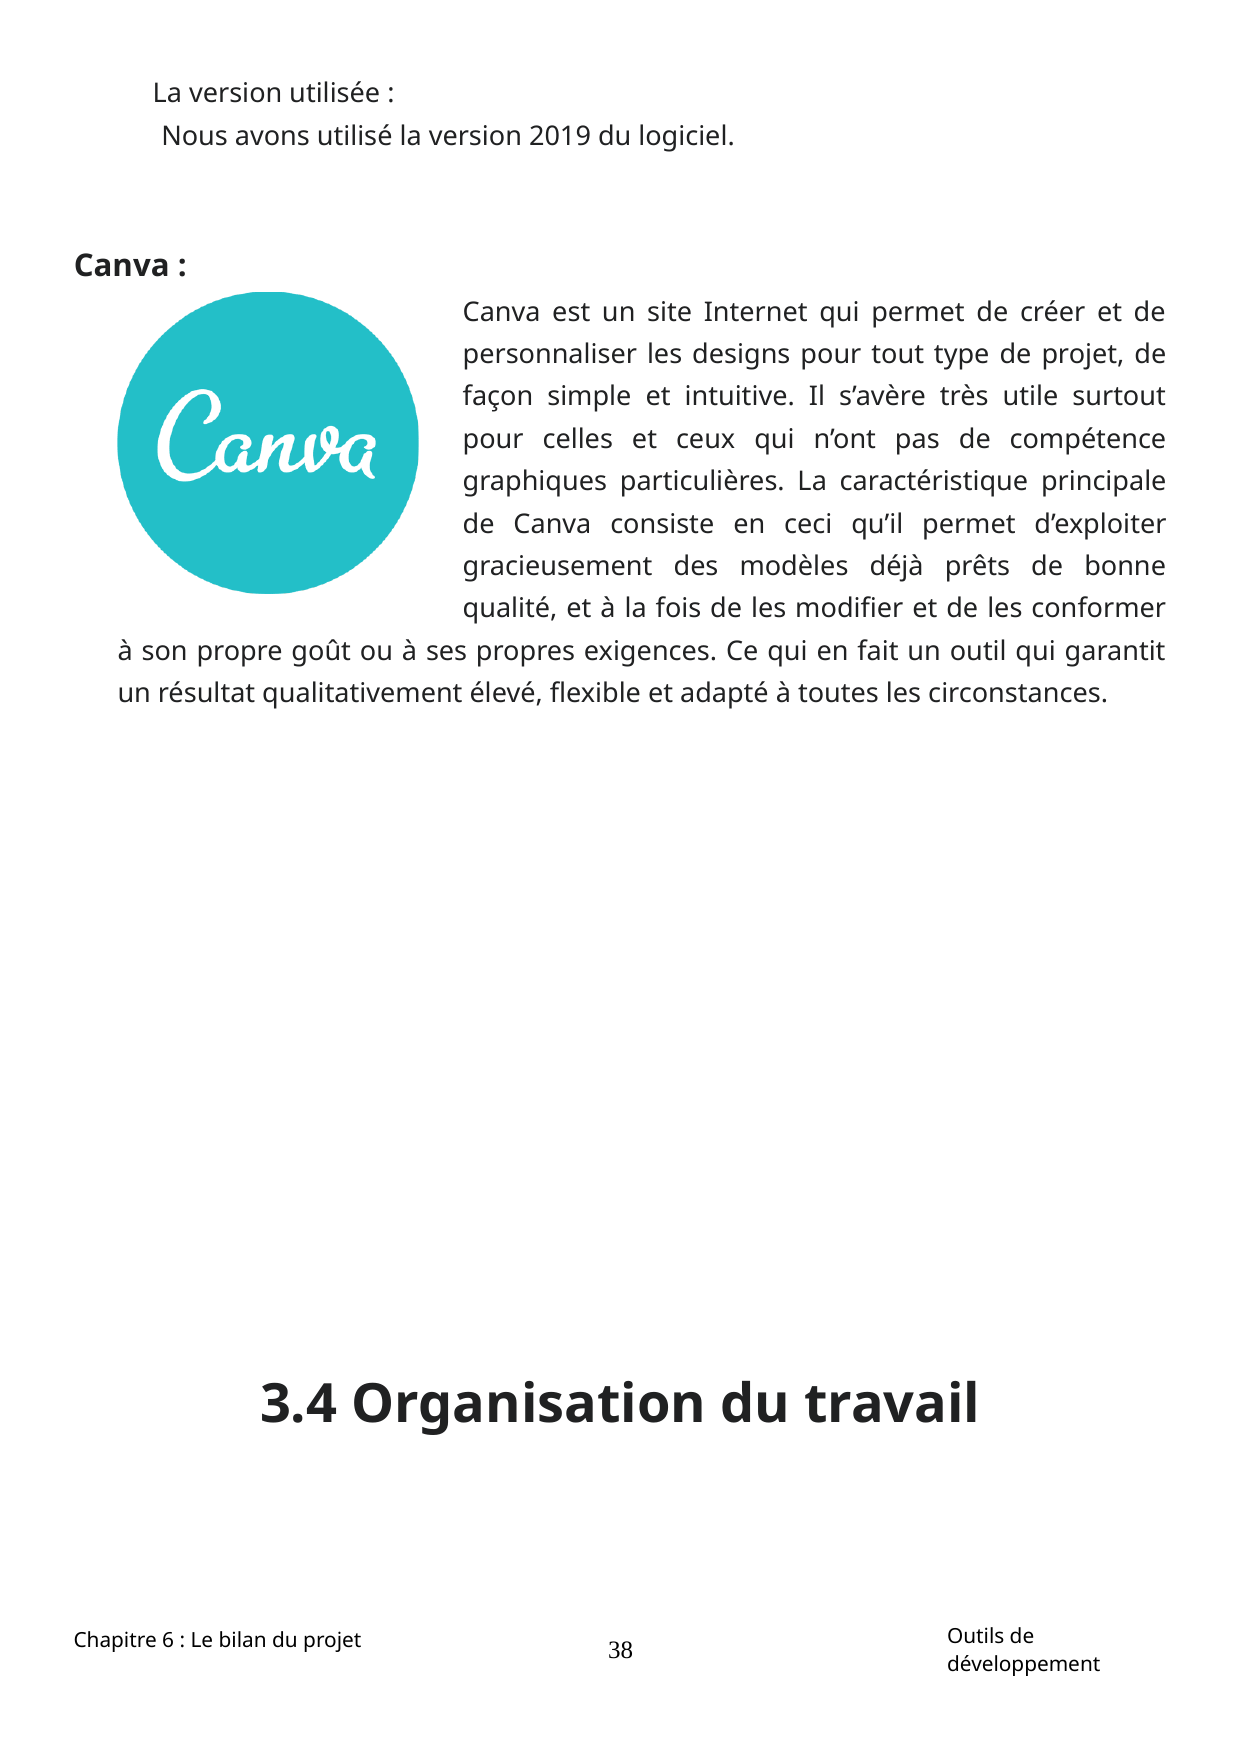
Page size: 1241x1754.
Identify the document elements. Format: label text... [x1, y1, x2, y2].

picture [117, 292, 419, 594]
text La version utilisée : [117, 73, 1167, 110]
text 3.4 Organisation du travail [73, 1364, 1167, 1438]
text Canva est un site Internet qui permet de créer et de personnaliser les designs pour tout type de projet, de façon simple et intuitive. Il s’avère très utile surtout pour celles et ceux qui n’ont pas de compétence graphiques particulières. La caractéristique principale de Canva consiste en ceci qu’il permet d’exploiter gracieusement des modèles déjà prêts de bonne qualité, et à la fois de les modifier et de les conformer à son propre goût ou à ses propres exigences. Ce qui en fait un outil qui garantit un résultat qualitativement élevé, flexible et adapté à toutes les circonstances. [117, 292, 1167, 711]
text Canva : [73, 243, 1167, 286]
text Nous avons utilisé la version 2019 du logiciel. [117, 116, 1167, 153]
